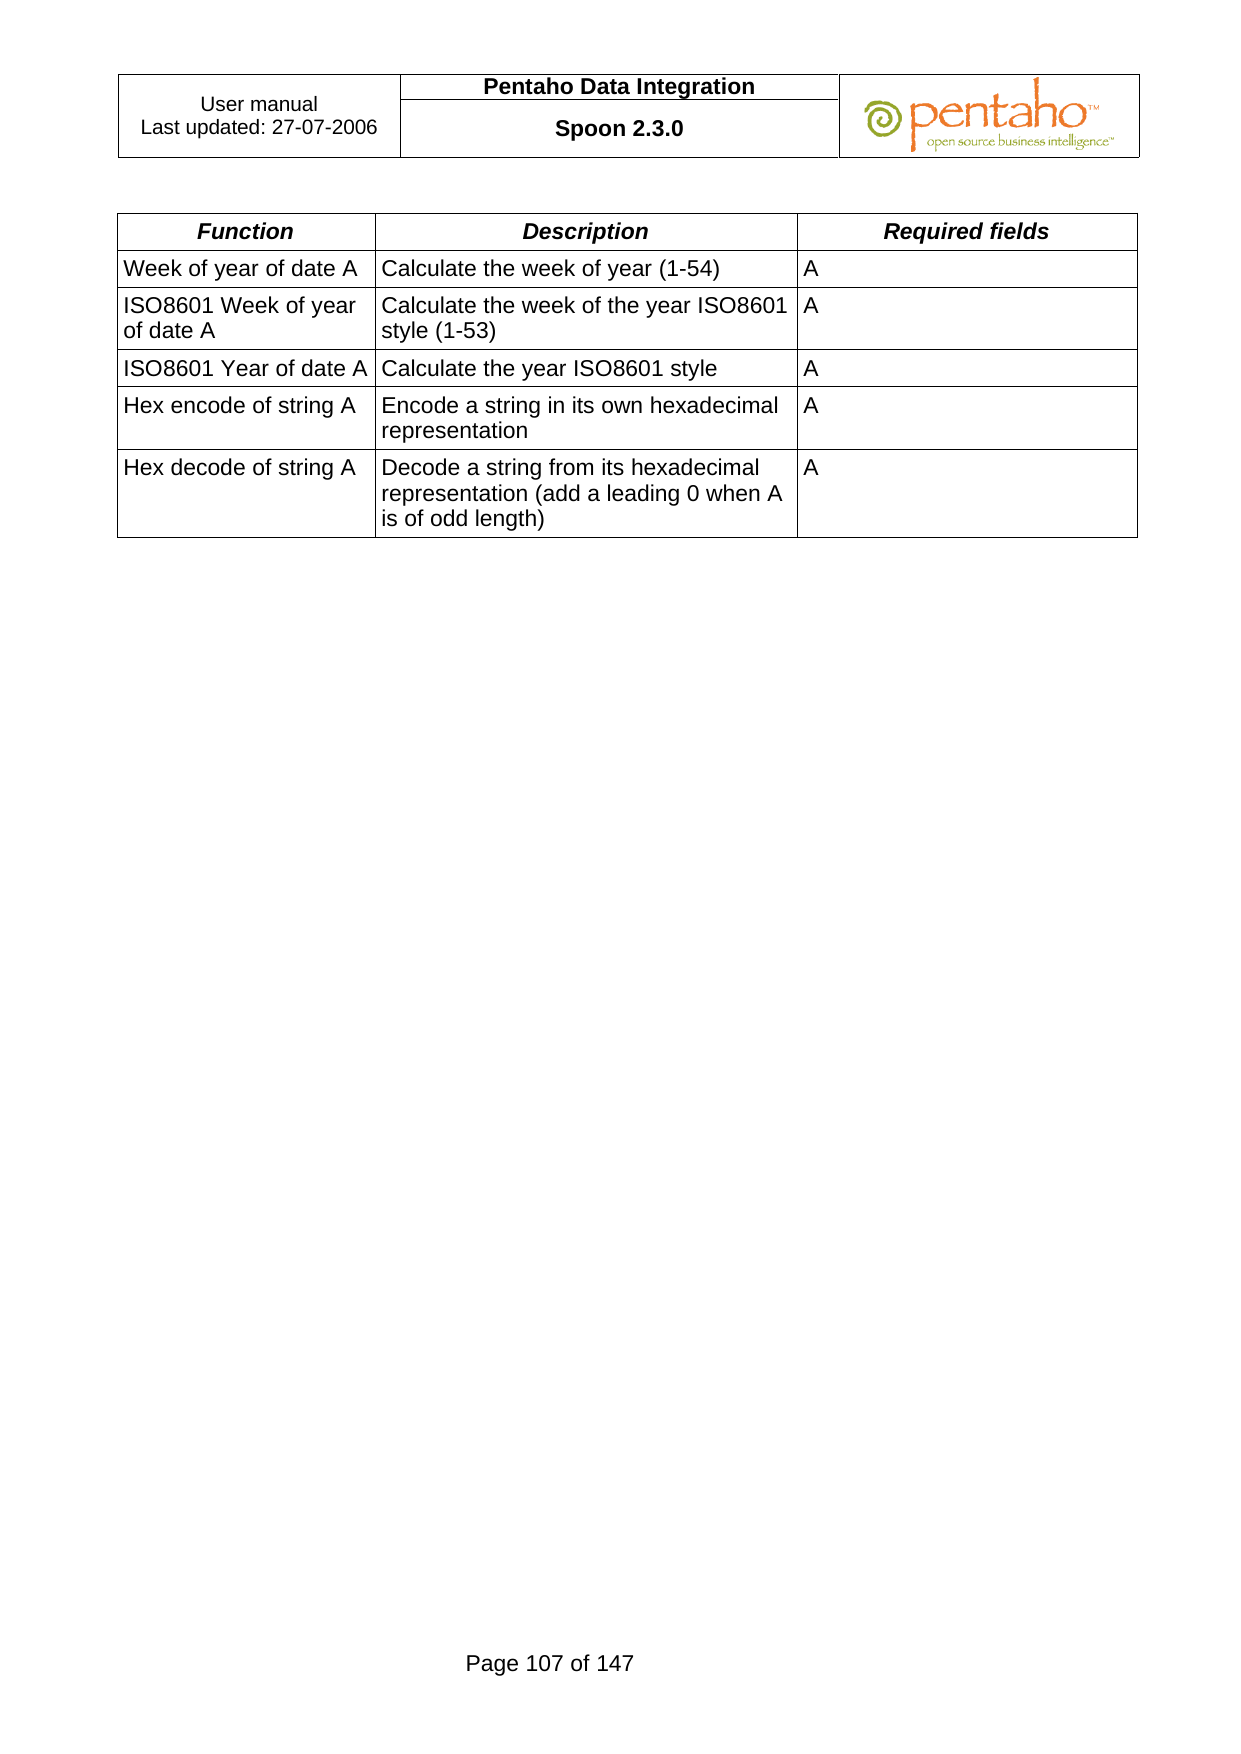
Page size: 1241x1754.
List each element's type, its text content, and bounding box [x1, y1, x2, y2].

table_cell ISO8601 Year of date A [118, 350, 375, 386]
table_cell A [798, 288, 1137, 349]
table_cell A [798, 251, 1137, 287]
table_cell Encode a string in its own hexadecimal representation [376, 387, 797, 449]
table_cell Decode a string from its hexadecimal representation (add a leading 0 when A is of odd length) [376, 450, 797, 537]
table_header Required fields [798, 214, 1137, 250]
table_header Function [118, 214, 375, 250]
table_cell A [798, 387, 1137, 449]
table_header Description [376, 214, 797, 250]
table_cell A [798, 350, 1137, 386]
table_cell Hex decode of string A [118, 450, 375, 537]
table_cell Week of year of date A [118, 251, 375, 287]
table_cell Hex encode of string A [118, 387, 375, 449]
table_cell Calculate the week of the year ISO8601 style (1-53) [376, 288, 797, 349]
table_cell Calculate the year ISO8601 style [376, 350, 797, 386]
table_cell ISO8601 Week of year of date A [118, 288, 375, 349]
table_cell Calculate the week of year (1-54) [376, 251, 797, 287]
table_cell A [798, 450, 1137, 537]
